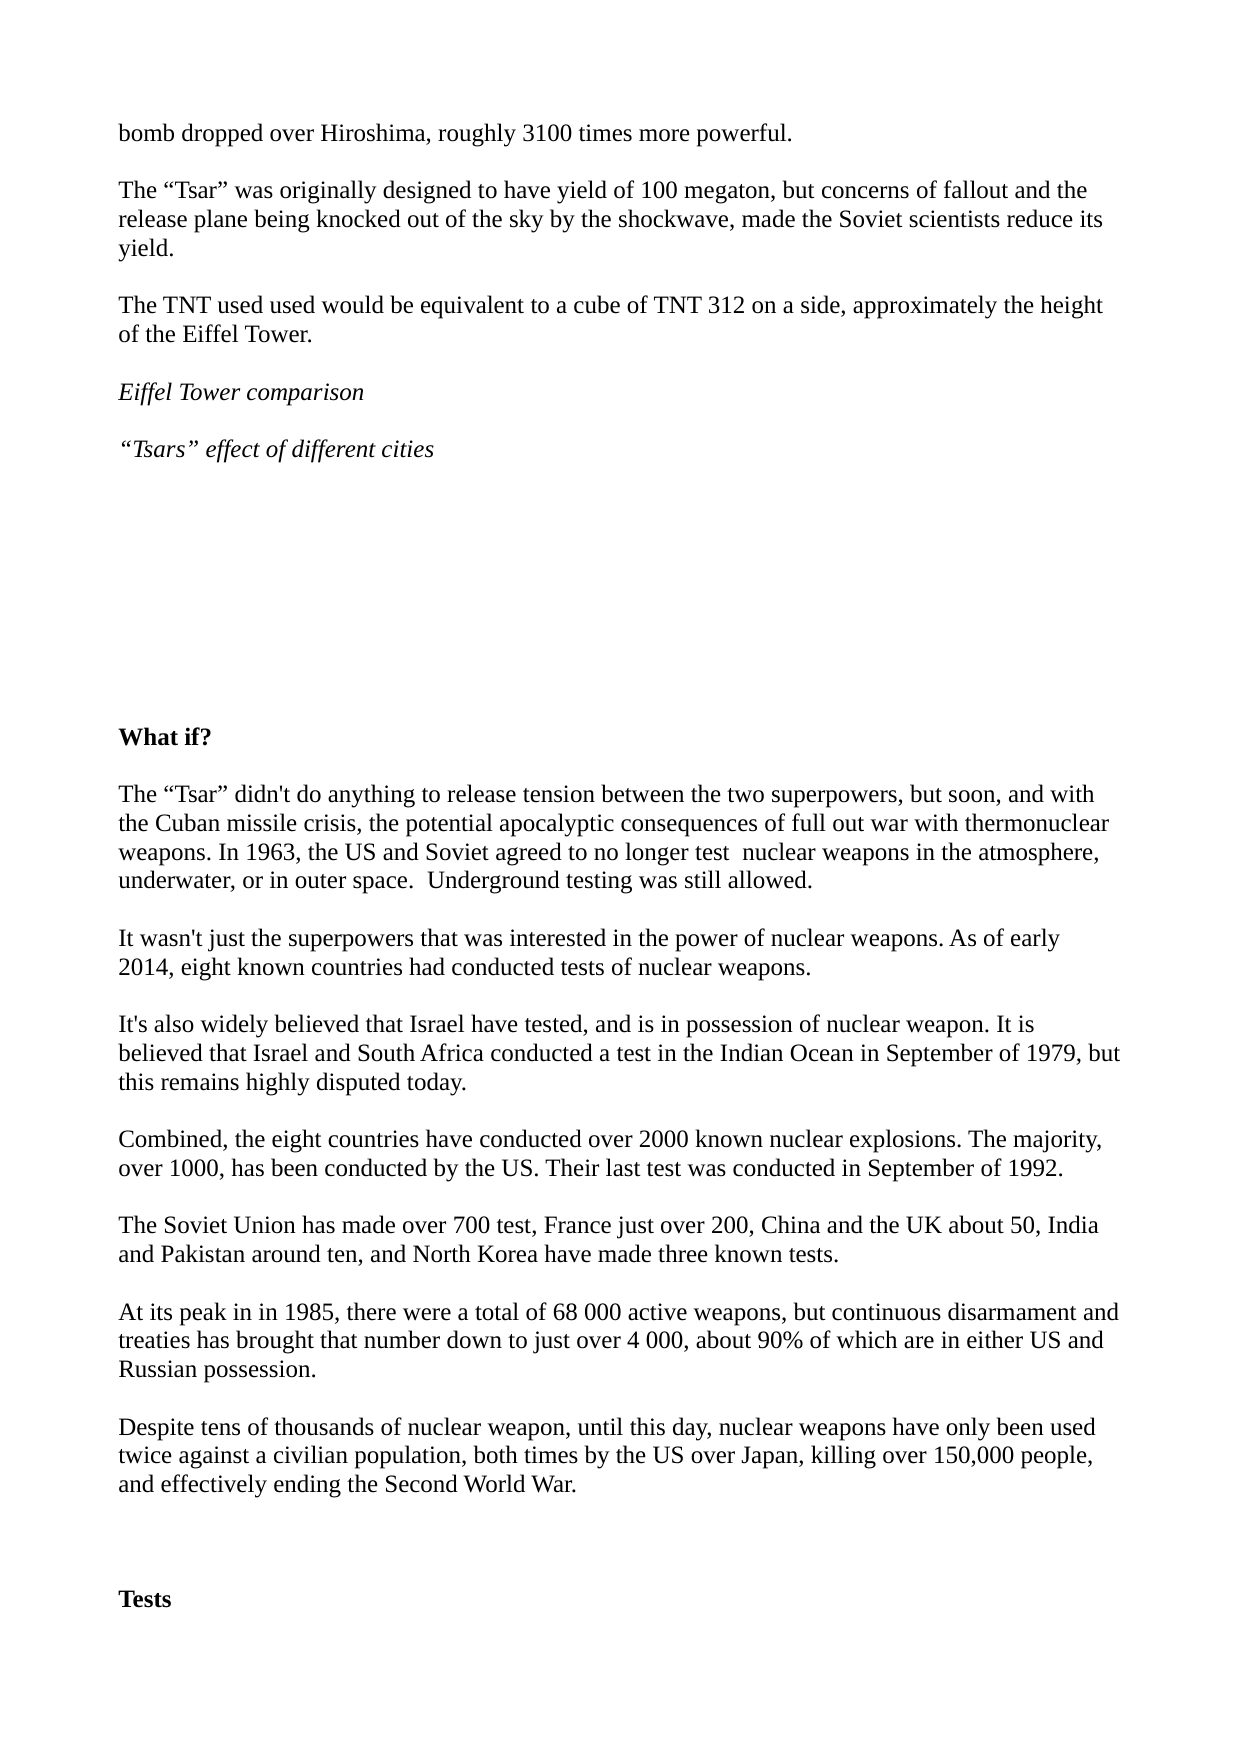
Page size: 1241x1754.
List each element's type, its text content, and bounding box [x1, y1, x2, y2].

text The “Tsar” was originally designed to have yield of 100 megaton, but concerns of fallout and the release plane being knocked out of the sky by the shockwave, made the Soviet scientists reduce its yield. [118, 176, 1122, 262]
text What if? [118, 722, 1122, 751]
text “Tsars” effect of different cities [118, 434, 1122, 463]
text Tests [118, 1584, 1122, 1613]
text The TNT used used would be equivalent to a cube of TNT 312 on a side, approximately the height of the Eiffel Tower. [118, 291, 1122, 348]
text bomb dropped over Hiroshima, roughly 3100 times more powerful. [118, 118, 1122, 147]
text Combined, the eight countries have conducted over 2000 known nuclear explosions. The majority, over 1000, has been conducted by the US. Their last test was conducted in September of 1992. [118, 1124, 1122, 1182]
text The Soviet Union has made over 700 test, France just over 200, China and the UK about 50, India and Pakistan around ten, and North Korea have made three known tests. [118, 1211, 1122, 1268]
text It wasn't just the superpowers that was interested in the power of nuclear weapons. As of early 2014, eight known countries had conducted tests of nuclear weapons. [118, 923, 1122, 981]
text The “Tsar” didn't do anything to release tension between the two superpowers, but soon, and with the Cuban missile crisis, the potential apocalyptic consequences of full out war with thermonuclear weapons. In 1963, the US and Soviet agreed to no longer test nuclear weapons in the atmosphere, underwater, or in outer space. Underground testing was still allowed. [118, 779, 1122, 894]
text It's also widely believed that Israel have tested, and is in possession of nuclear weapon. It is believed that Israel and South Africa conducted a test in the Indian Ocean in September of 1979, but this remains highly disputed today. [118, 1009, 1122, 1096]
text Despite tens of thousands of nuclear weapon, until this day, nuclear weapons have only been used twice against a civilian population, both times by the US over Japan, killing over 150,000 people, and effectively ending the Second World War. [118, 1412, 1122, 1498]
text Eiffel Tower comparison [118, 377, 1122, 406]
text At its peak in in 1985, there were a total of 68 000 active weapons, but continuous disarmament and treaties has brought that number down to just over 4 000, about 90% of which are in either US and Russian possession. [118, 1297, 1122, 1383]
